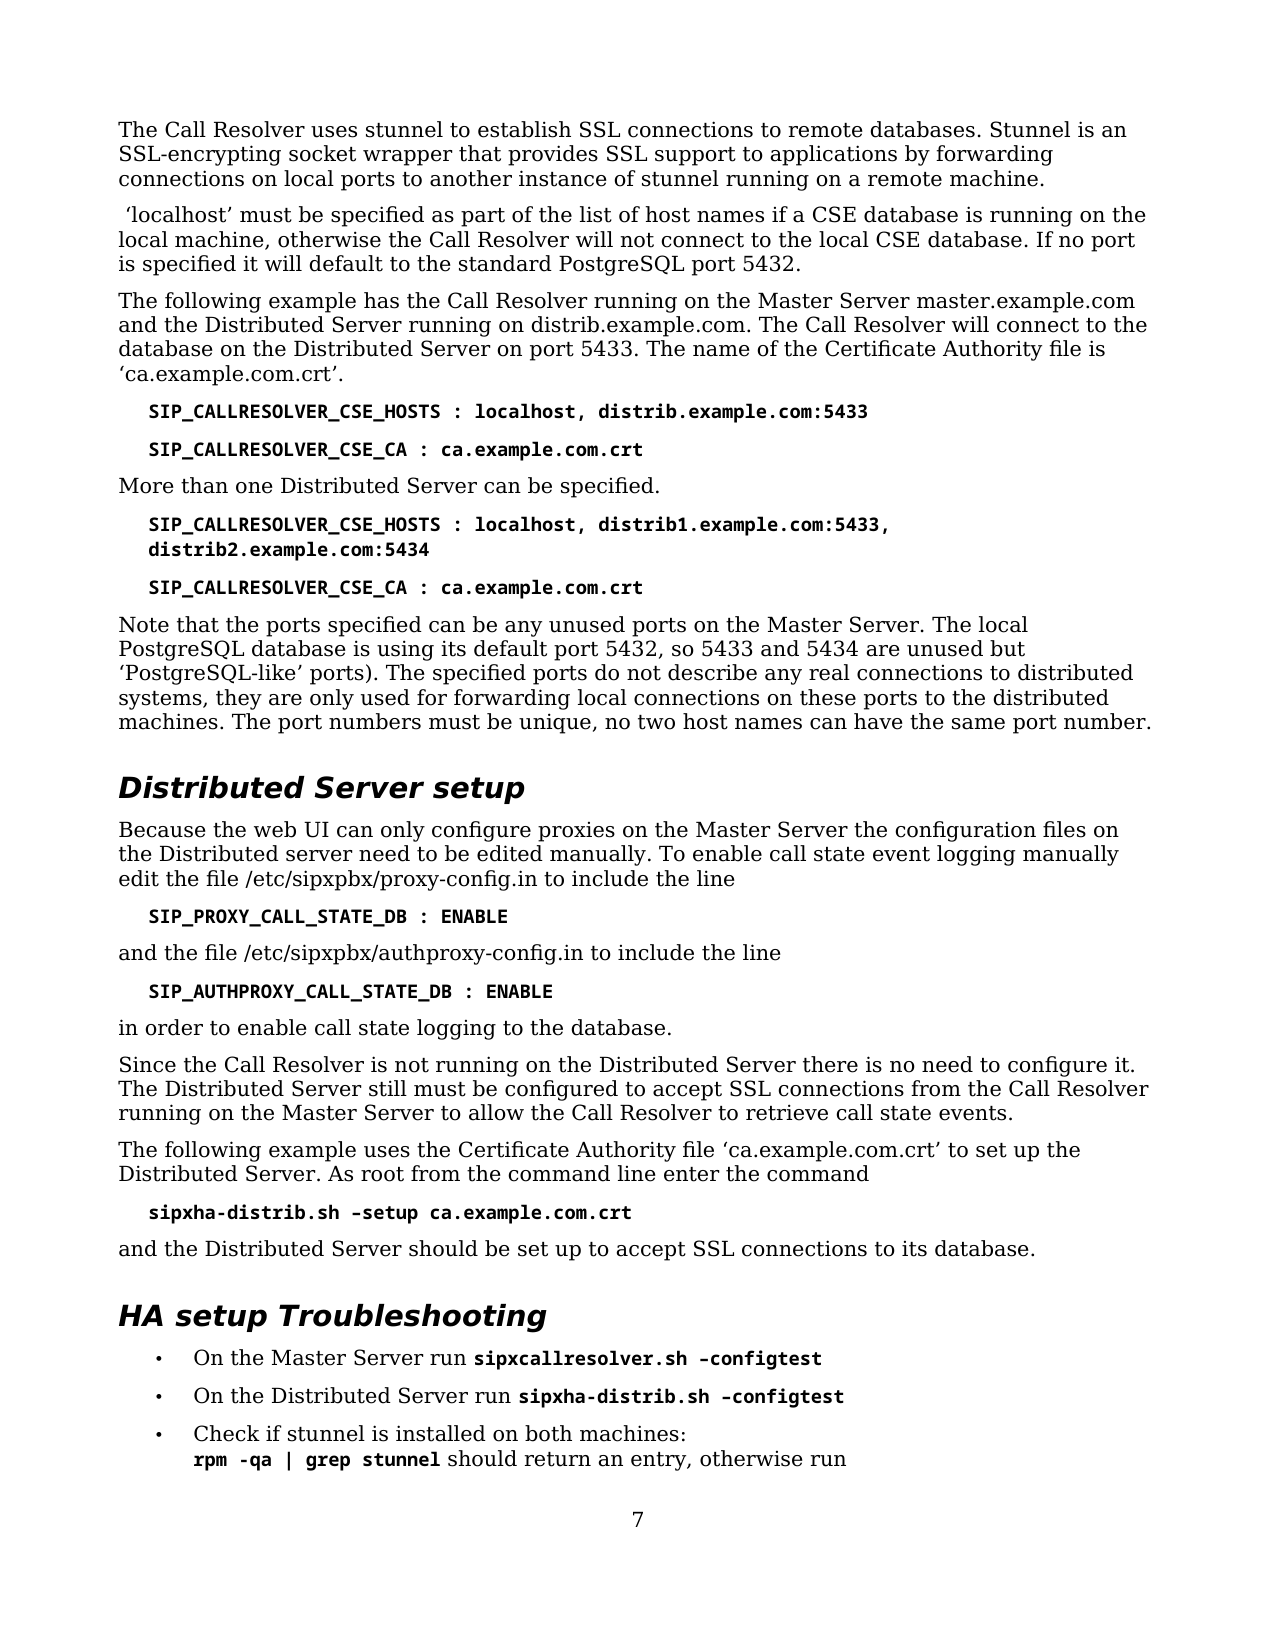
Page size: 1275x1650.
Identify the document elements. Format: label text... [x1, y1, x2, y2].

text SIP_CALLRESOLVER_CSE_HOSTS : localhost, distrib.example.com:5433 [148, 398, 1157, 424]
text The Call Resolver uses stunnel to establish SSL connections to remote databases. Stunnel is an SSL-encrypting socket wrapper that provides SSL support to applications by forwarding connections on local ports to another instance of stunnel running on a remote machine. [118, 118, 1157, 191]
list Check if stunnel is installed on both machines: rpm -qa | grep stunnel should return an entry, otherwise run [156, 1422, 1157, 1471]
subtitle HA setup Troubleshooting [118, 1299, 1157, 1333]
text More than one Distributed Server can be specified. [118, 474, 1157, 499]
subtitle Distributed Server setup [118, 772, 1157, 806]
text Because the web UI can only configure proxies on the Master Server the configuration files on the Distributed server need to be edited manually. To enable call state event logging manually edit the file /etc/sipxpbx/proxy-config.in to include the line [118, 818, 1157, 891]
text and the Distributed Server should be set up to accept SSL connections to its database. [118, 1237, 1157, 1262]
list On the Master Server run sipxcallresolver.sh –configtest [156, 1346, 1157, 1371]
text ‘localhost’ must be specified as part of the list of host names if a CSE database is running on the local machine, otherwise the Call Resolver will not connect to the local CSE database. If no port is specified it will default to the standard PostgreSQL port 5432. [118, 203, 1157, 276]
text SIP_PROXY_CALL_STATE_DB : ENABLE [148, 903, 1157, 929]
text The following example has the Call Resolver running on the Master Server master.example.com and the Distributed Server running on distrib.example.com. The Call Resolver will connect to the database on the Distributed Server on port 5433. The name of the Certificate Authority file is ‘ca.example.com.crt’. [118, 289, 1157, 386]
text The following example uses the Certificate Authority file ‘ca.example.com.crt’ to set up the Distributed Server. As root from the command line enter the command [118, 1138, 1157, 1187]
text in order to enable call state logging to the database. [118, 1016, 1157, 1040]
text and the file /etc/sipxpbx/authproxy-config.in to include the line [118, 941, 1157, 966]
text Note that the ports specified can be any unused ports on the Master Server. The local PostgreSQL database is using its default port 5432, so 5433 and 5434 are unused but ‘PostgreSQL-like’ ports). The specified ports do not describe any real connections to distributed systems, they are only used for forwarding local connections on these ports to the distributed machines. The port numbers must be unique, no two host names can have the same port number. [118, 613, 1157, 734]
text SIP_AUTHPROXY_CALL_STATE_DB : ENABLE [148, 978, 1157, 1004]
text sipxha-distrib.sh –setup ca.example.com.crt [148, 1199, 1157, 1225]
list On the Distributed Server run sipxha-distrib.sh –configtest [156, 1383, 1157, 1409]
text SIP_CALLRESOLVER_CSE_HOSTS : localhost, distrib1.example.com:5433, distrib2.example.com:5434 [148, 511, 1157, 562]
text SIP_CALLRESOLVER_CSE_CA : ca.example.com.crt [148, 575, 1157, 600]
text Since the Call Resolver is not running on the Distributed Server there is no need to configure it. The Distributed Server still must be configured to accept SSL connections from the Call Resolver running on the Master Server to allow the Call Resolver to retrieve call state events. [118, 1053, 1157, 1126]
text SIP_CALLRESOLVER_CSE_CA : ca.example.com.crt [148, 436, 1157, 462]
